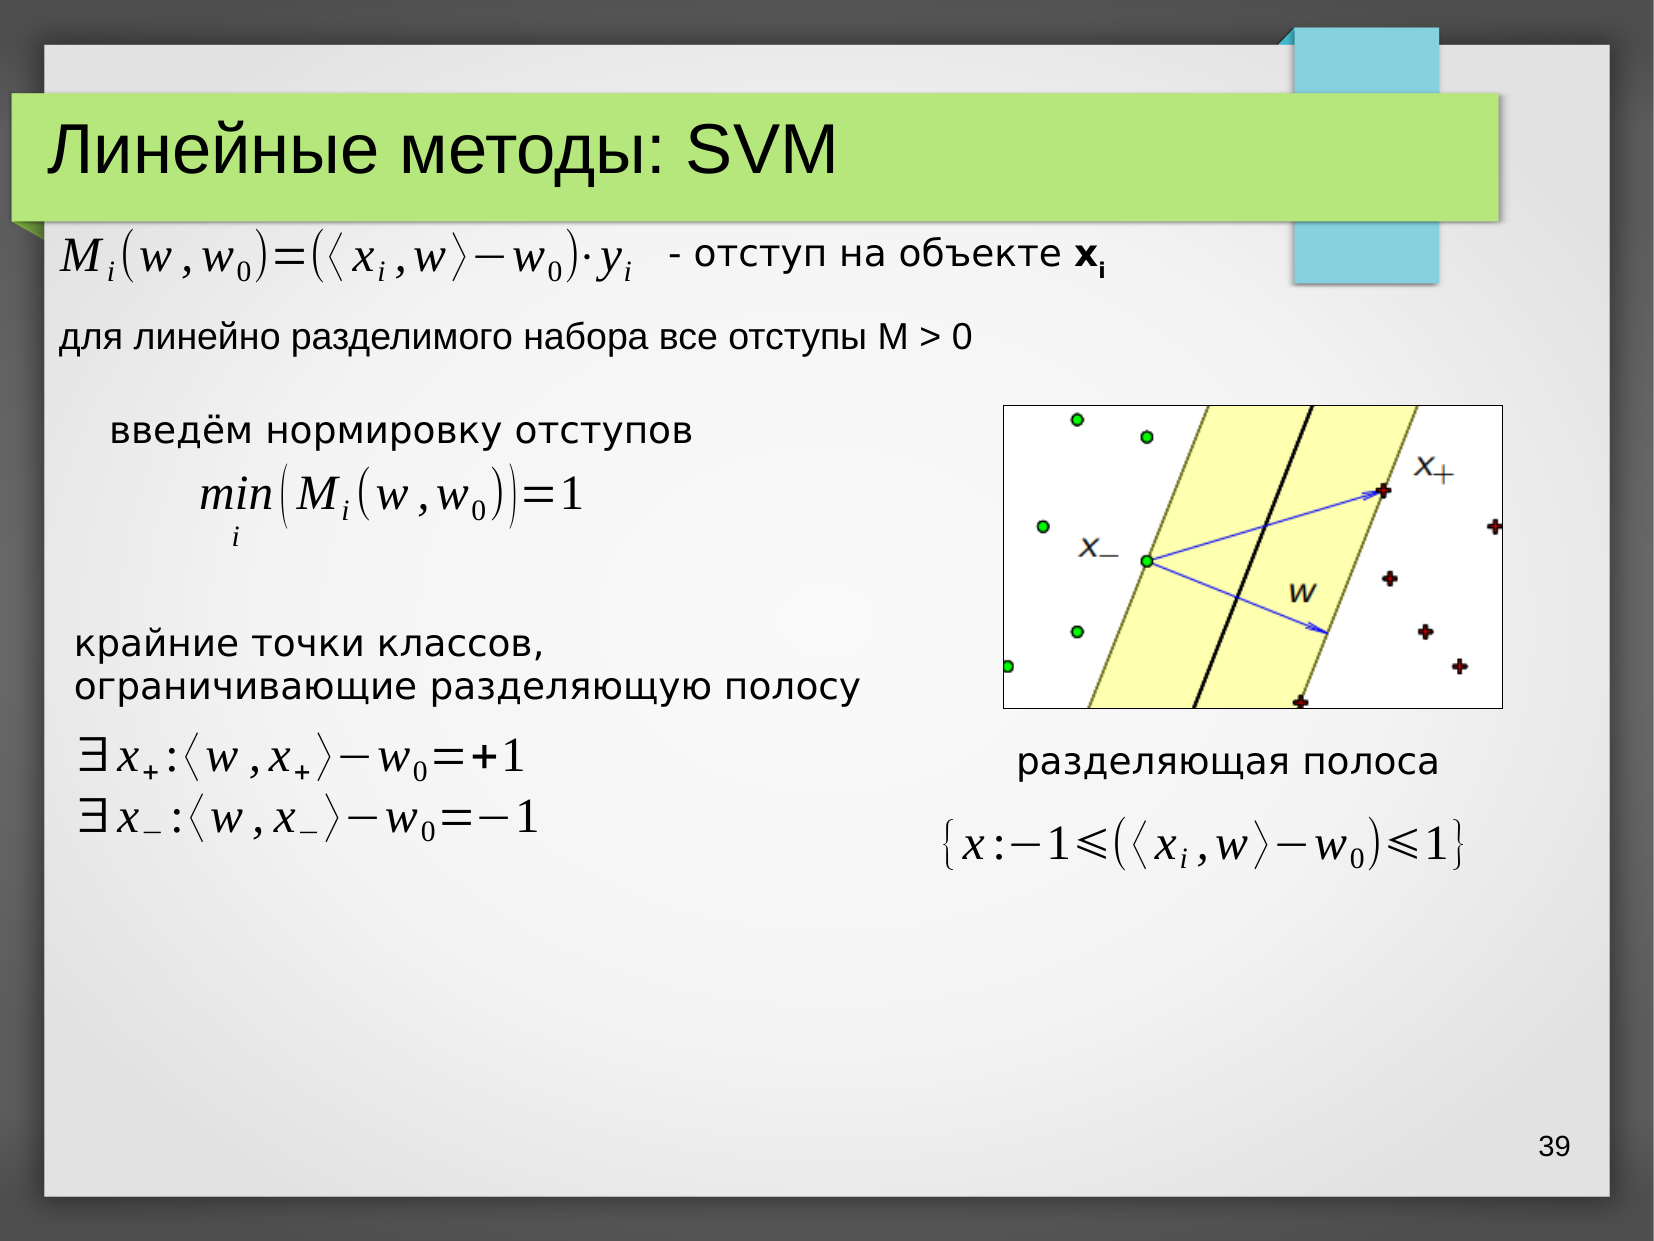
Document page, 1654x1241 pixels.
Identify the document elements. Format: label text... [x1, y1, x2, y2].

text_box введём нормировку отступов [94, 401, 721, 461]
picture [0, 0, 1654, 1241]
chart [935, 814, 1477, 880]
text_box - отступ на объекте xi [653, 224, 1146, 292]
text_box разделяющая полоса [933, 732, 1524, 791]
chart [191, 461, 591, 556]
chart [51, 227, 639, 292]
chart [70, 730, 546, 852]
text_box для линейно разделимого набора все отступы M > 0 [59, 307, 981, 367]
text_box крайние точки классов, ограничивающие разделяющую полосу [59, 614, 910, 717]
title Линейные методы: SVM [47, 109, 1501, 189]
